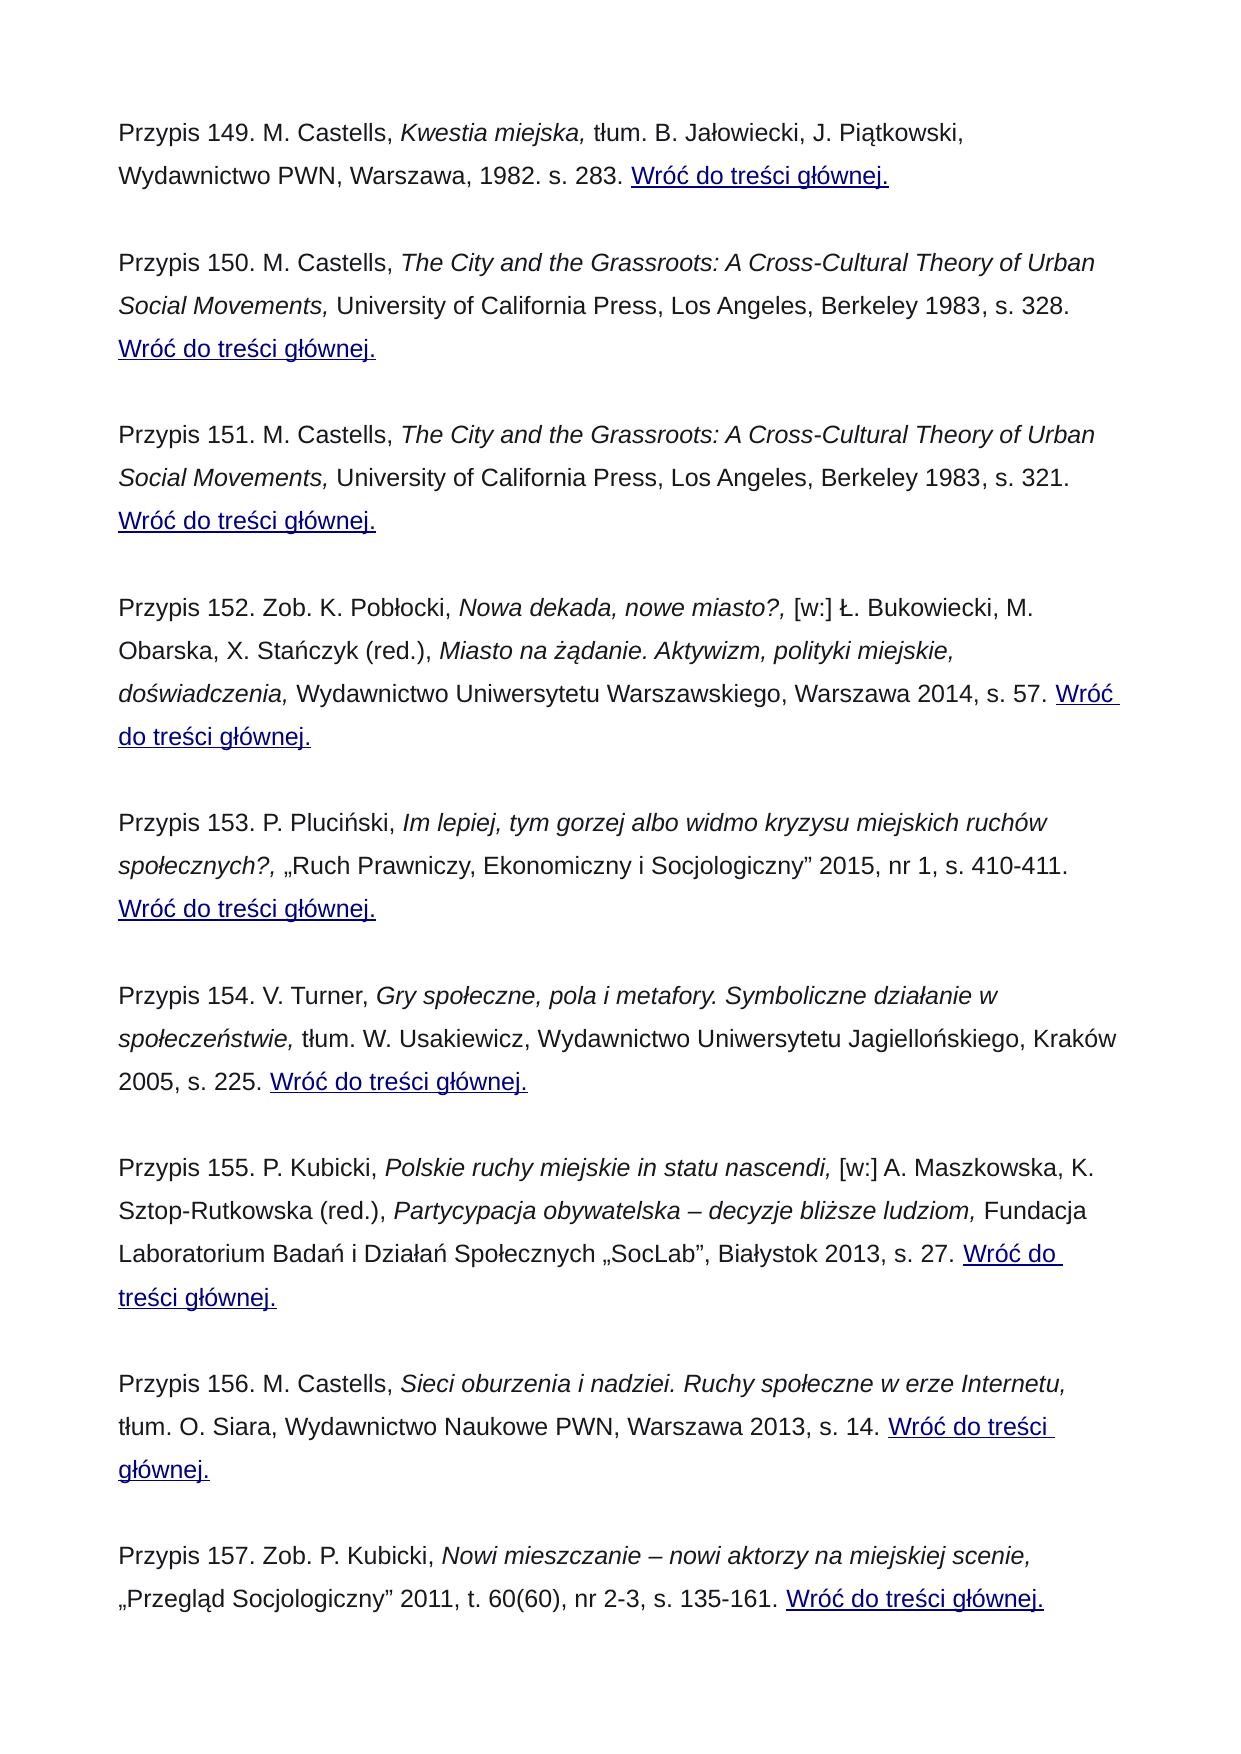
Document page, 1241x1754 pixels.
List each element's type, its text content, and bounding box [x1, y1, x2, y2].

text Przypis 152. Zob. K. Pobłocki, Nowa dekada, nowe miasto?, [w:] Ł. Bukowiecki, M. Obarska, X. Stańczyk (red.), Miasto na żądanie. Aktywizm, polityki miejskie, doświadczenia, Wydawnictwo Uniwersytetu Warszawskiego, Warszawa 2014, s. 57. Wróć do treści głównej. [118, 592, 1122, 751]
text Przypis 150. M. Castells, The City and the Grassroots: A Cross-Cultural Theory of Urban Social Movements, University of California Press, Los Angeles, Berkeley 1983, s. 328. Wróć do treści głównej. [118, 247, 1122, 362]
text Przypis 151. M. Castells, The City and the Grassroots: A Cross-Cultural Theory of Urban Social Movements, University of California Press, Los Angeles, Berkeley 1983, s. 321. Wróć do treści głównej. [118, 420, 1122, 535]
text Przypis 153. P. Pluciński, Im lepiej, tym gorzej albo widmo kryzysu miejskich ruchów społecznych?, „Ruch Prawniczy, Ekonomiczny i Socjologiczny” 2015, nr 1, s. 410-411. Wróć do treści głównej. [118, 808, 1122, 923]
text Przypis 154. V. Turner, Gry społeczne, pola i metafory. Symboliczne działanie w społeczeństwie, tłum. W. Usakiewicz, Wydawnictwo Uniwersytetu Jagiellońskiego, Kraków 2005, s. 225. Wróć do treści głównej. [118, 981, 1122, 1096]
text Przypis 156. M. Castells, Sieci oburzenia i nadziei. Ruchy społeczne w erze Internetu, tłum. O. Siara, Wydawnictwo Naukowe PWN, Warszawa 2013, s. 14. Wróć do treści głównej. [118, 1369, 1122, 1484]
text Przypis 155. P. Kubicki, Polskie ruchy miejskie in statu nascendi, [w:] A. Maszkowska, K. Sztop-Rutkowska (red.), Partycypacja obywatelska – decyzje bliższe ludziom, Fundacja Laboratorium Badań i Działań Społecznych „SocLab”, Białystok 2013, s. 27. Wróć do treści głównej. [118, 1153, 1122, 1311]
text Przypis 149. M. Castells, Kwestia miejska, tłum. B. Jałowiecki, J. Piątkowski, Wydawnictwo PWN, Warszawa, 1982. s. 283. Wróć do treści głównej. [118, 118, 1122, 190]
text Przypis 157. Zob. P. Kubicki, Nowi mieszczanie – nowi aktorzy na miejskiej scenie, „Przegląd Socjologiczny” 2011, t. 60(60), nr 2-3, s. 135-161. Wróć do treści głównej. [118, 1541, 1122, 1613]
